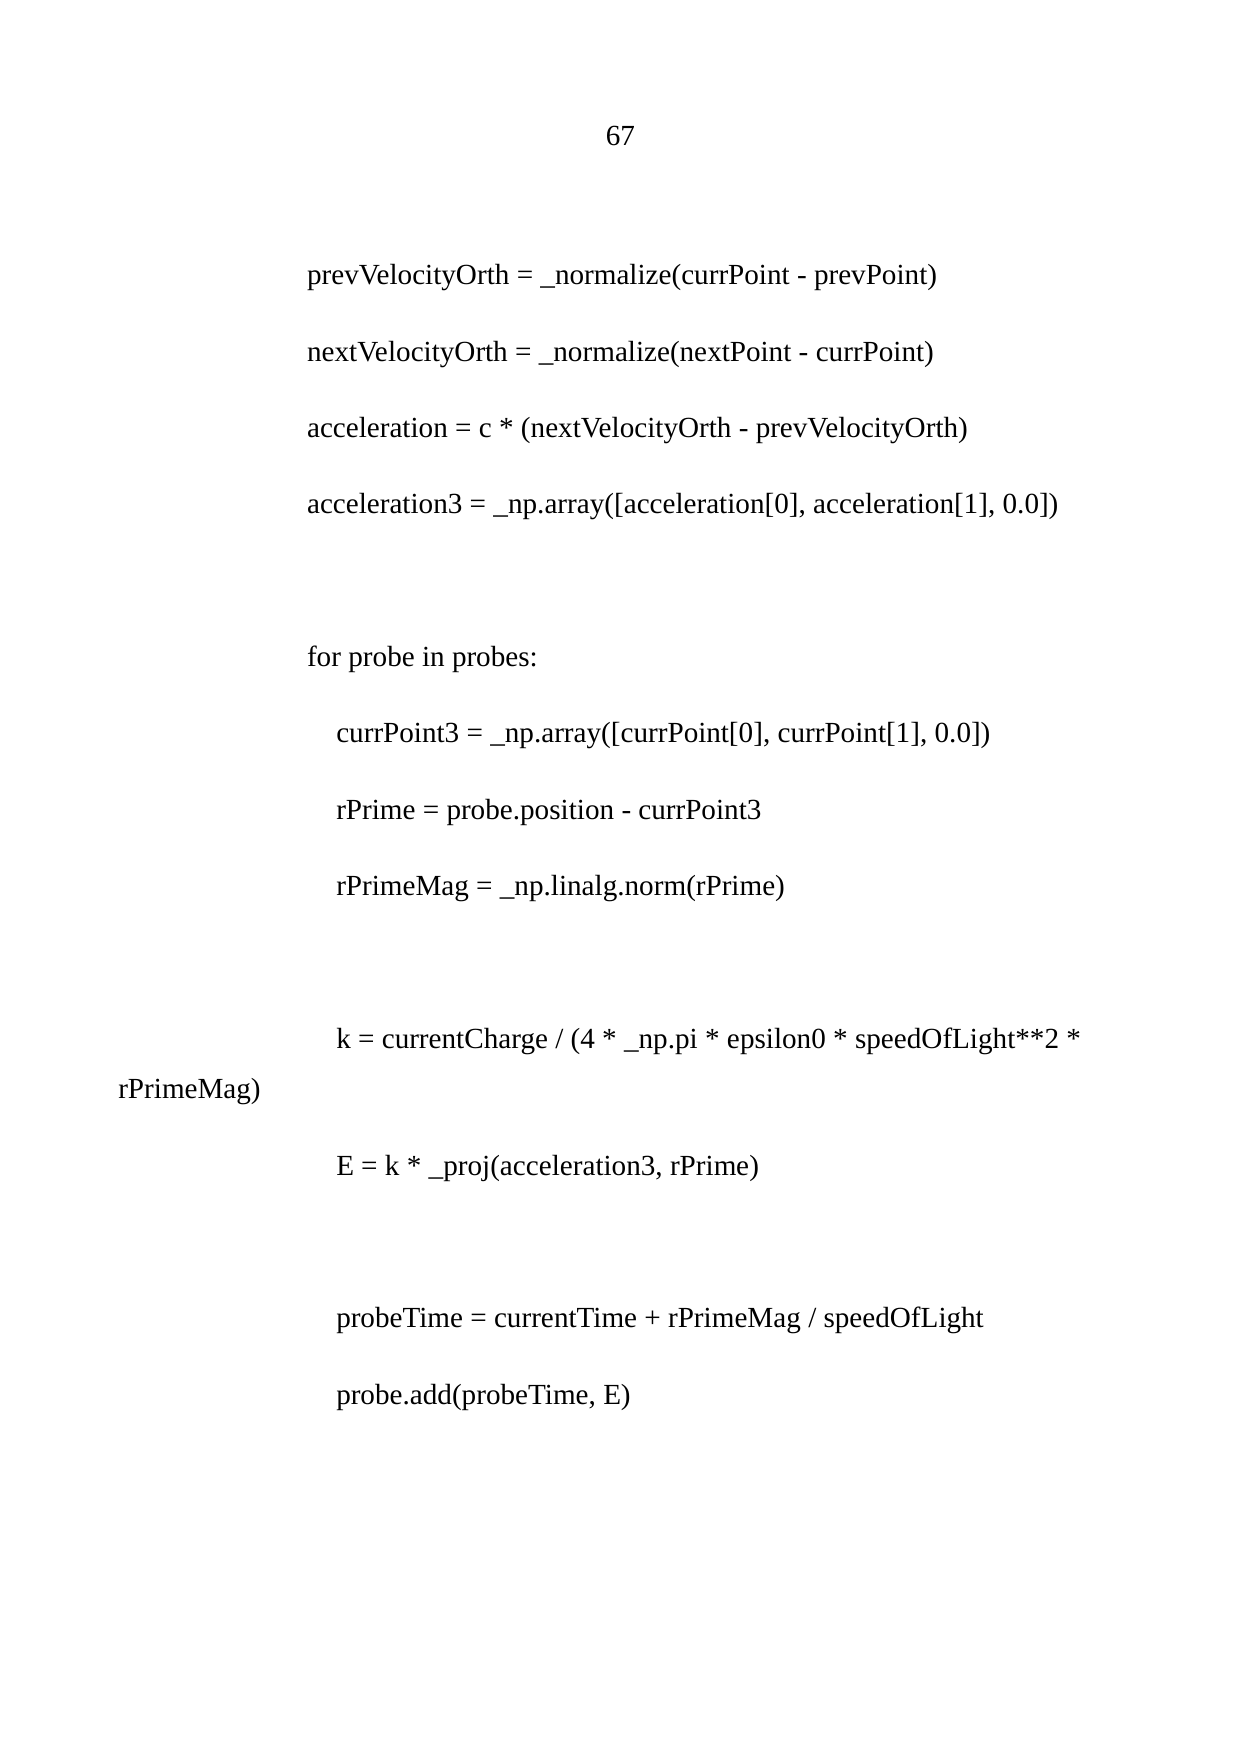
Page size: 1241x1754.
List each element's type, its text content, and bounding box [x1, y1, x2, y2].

text probe.add(probeTime, E) [118, 1377, 1122, 1410]
text currPoint3 = _np.array([currPoint[0], currPoint[1], 0.0]) [118, 716, 1122, 749]
text probeTime = currentTime + rPrimeMag / speedOfLight [118, 1300, 1122, 1334]
text rPrime = probe.position - currPoint3 [118, 792, 1122, 826]
text rPrimeMag = _np.linalg.norm(rPrime) [118, 868, 1122, 902]
text k = currentCharge / (4 * _np.pi * epsilon0 * speedOfLight**2 * rPrimeMag) [118, 1021, 1122, 1105]
text prevVelocityOrth = _normalize(currPoint - prevPoint) [118, 257, 1122, 291]
text acceleration = c * (nextVelocityOrth - prevVelocityOrth) [118, 410, 1122, 444]
text E = k * _proj(acceleration3, rPrime) [118, 1148, 1122, 1181]
text for probe in probes: [118, 639, 1122, 673]
text acceleration3 = _np.array([acceleration[0], acceleration[1], 0.0]) [118, 487, 1122, 520]
text nextVelocityOrth = _normalize(nextPoint - currPoint) [118, 334, 1122, 367]
